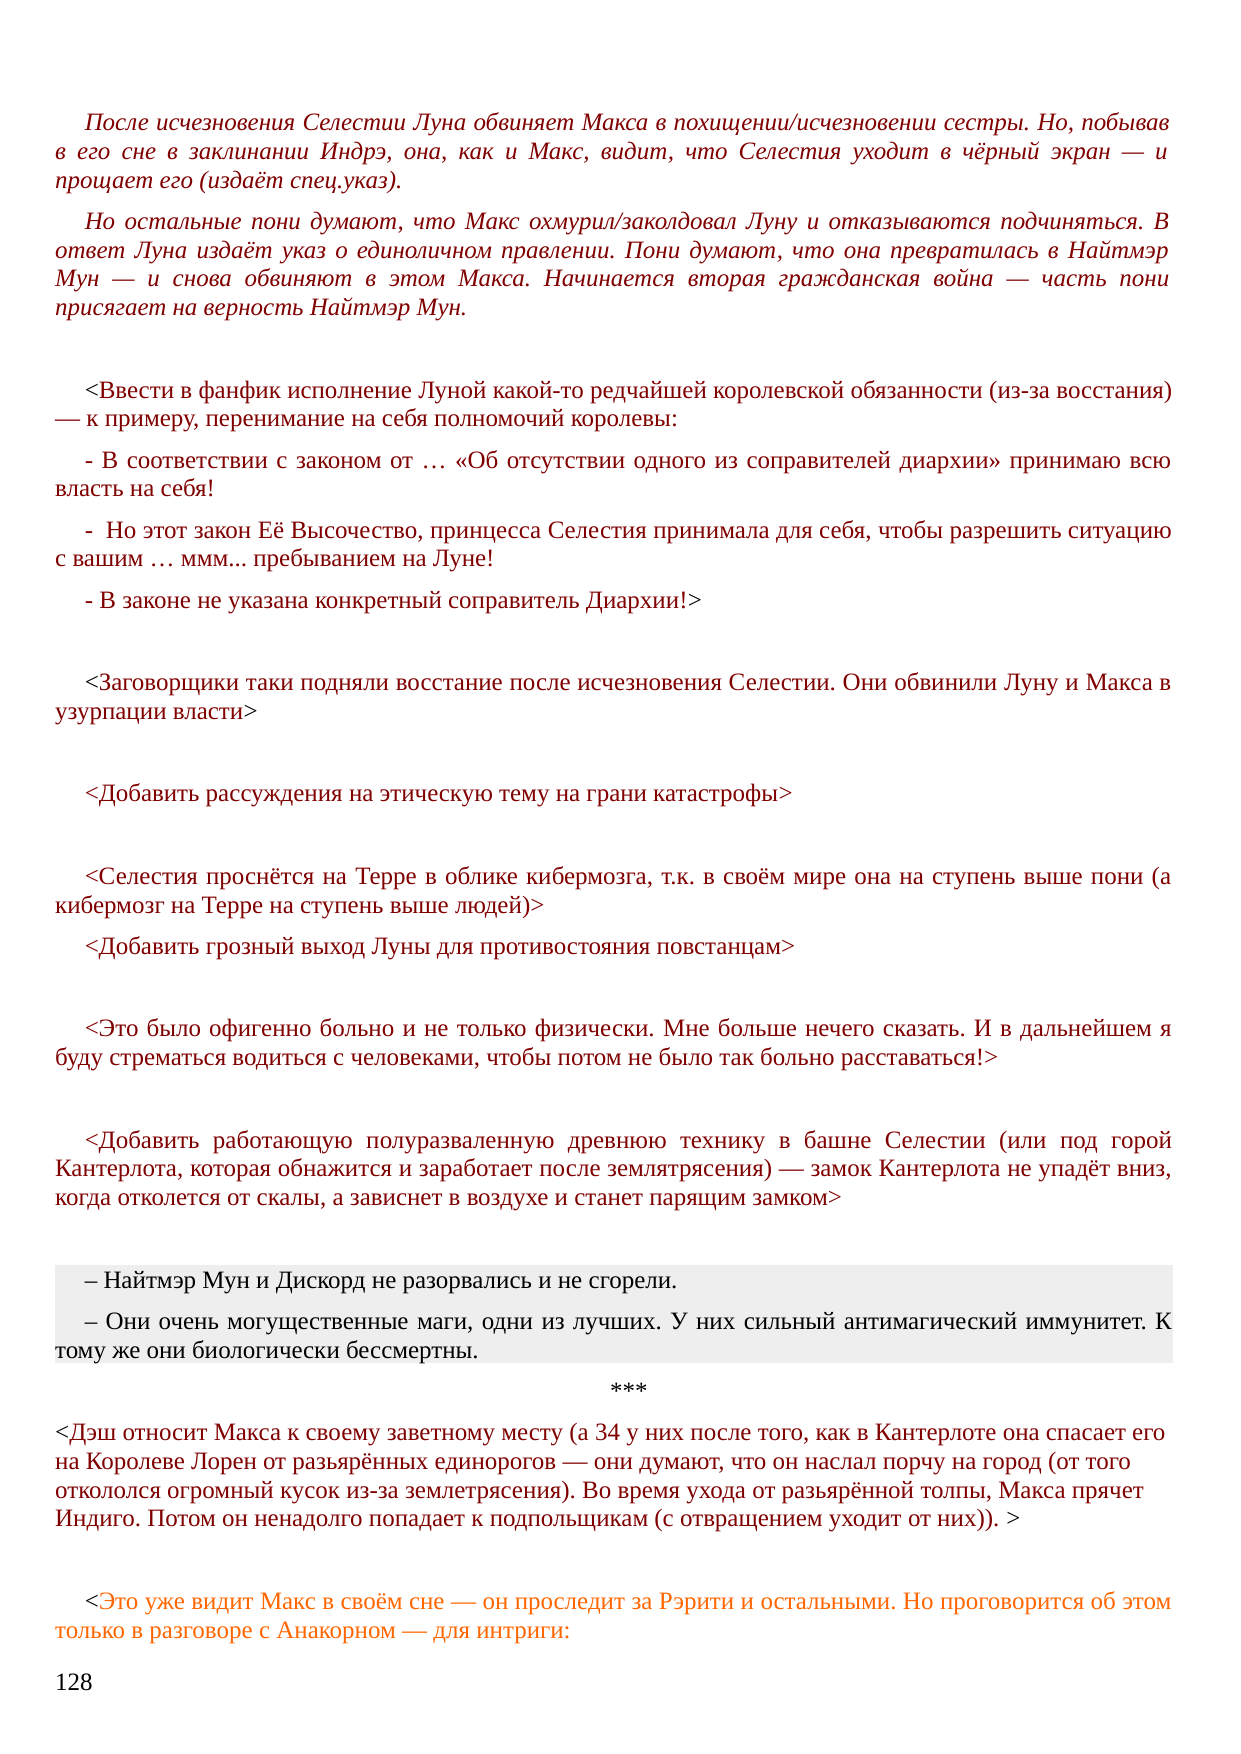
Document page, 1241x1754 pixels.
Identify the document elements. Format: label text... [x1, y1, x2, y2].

text <Заговорщики таки подняли восстание после исчезновения Селестии. Они обвинили Луну и Макса в узурпации власти> [55, 667, 1173, 725]
text <Добавить грозный выход Луны для противостояния повстанцам> [55, 931, 1173, 960]
text – Они очень могущественные маги, одни из лучших. У них сильный антимагический иммунитет. К тому же они биологически бессмертны. [55, 1306, 1173, 1363]
text <Это уже видит Макс в своём сне — он проследит за Рэрити и остальными. Но проговорится об этом только в разговоре с Анакорном — для интриги: [55, 1586, 1173, 1643]
text - В соответствии с законом от … «Об отсутствии одного из соправителей диархии» принимаю всю власть на себя! [55, 445, 1173, 502]
text После исчезновения Селестии Луна обвиняет Макса в похищении/исчезновении сестры. Но, побывав в его сне в заклинании Индрэ, она, как и Макс, видит, что Селестия уходит в чёрный экран — и прощает его (издаёт спец.указ). [55, 107, 1173, 193]
text - В законе не указана конкретный соправитель Диархии!> [55, 585, 1173, 613]
text <Добавить рассуждения на этическую тему на грани катастрофы> [55, 778, 1173, 807]
text <Ввести в фанфик исполнение Луной какой-то редчайшей королевской обязанности (из-за восстания) — к примеру, перенимание на себя полномочий королевы: [55, 375, 1173, 432]
text <Это было офигенно больно и не только физически. Мне больше нечего сказать. И в дальнейшем я буду стрематься водиться с человеками, чтобы потом не было так больно расставаться!> [55, 1013, 1173, 1071]
text *** [55, 1376, 1173, 1405]
text - Но этот закон Её Высочество, принцесса Селестия принимала для себя, чтобы разрешить ситуацию с вашим … ммм... пребыванием на Луне! [55, 515, 1173, 572]
text <Добавить работающую полуразваленную древнюю технику в башне Селестии (или под горой Кантерлота, которая обнажится и заработает после землятрясения) — замок Кантерлота не упадёт вниз, когда отколется от скалы, а зависнет в воздухе и станет парящим замком> [55, 1125, 1173, 1211]
text <Дэш относит Макса к своему заветному месту (а 34 у них после того, как в Кантерлоте она спасает его на Королеве Лорен от разьярённых единорогов — они думают, что он наслал порчу на город (от того откололся огромный кусок из-за землетрясения). Во время ухода от разьярённой толпы, Макса прячет Индиго. Потом он ненадолго попадает к подпольщикам (с отвращением уходит от них)). > [55, 1417, 1173, 1532]
text <Селестия проснётся на Терре в облике кибермозга, т.к. в своём мире она на ступень выше пони (а кибермозг на Терре на ступень выше людей)> [55, 861, 1173, 918]
text – Найтмэр Мун и Дискорд не разорвались и не сгорели. [55, 1265, 1173, 1293]
text Но остальные пони думают, что Макс охмурил/заколдовал Луну и отказываются подчиняться. В ответ Луна издаёт указ о единоличном правлении. Пони думают, что она превратилась в Найтмэр Мун — и снова обвиняют в этом Макса. Начинается вторая гражданская война — часть пони присягает на верность Найтмэр Мун. [55, 206, 1173, 321]
